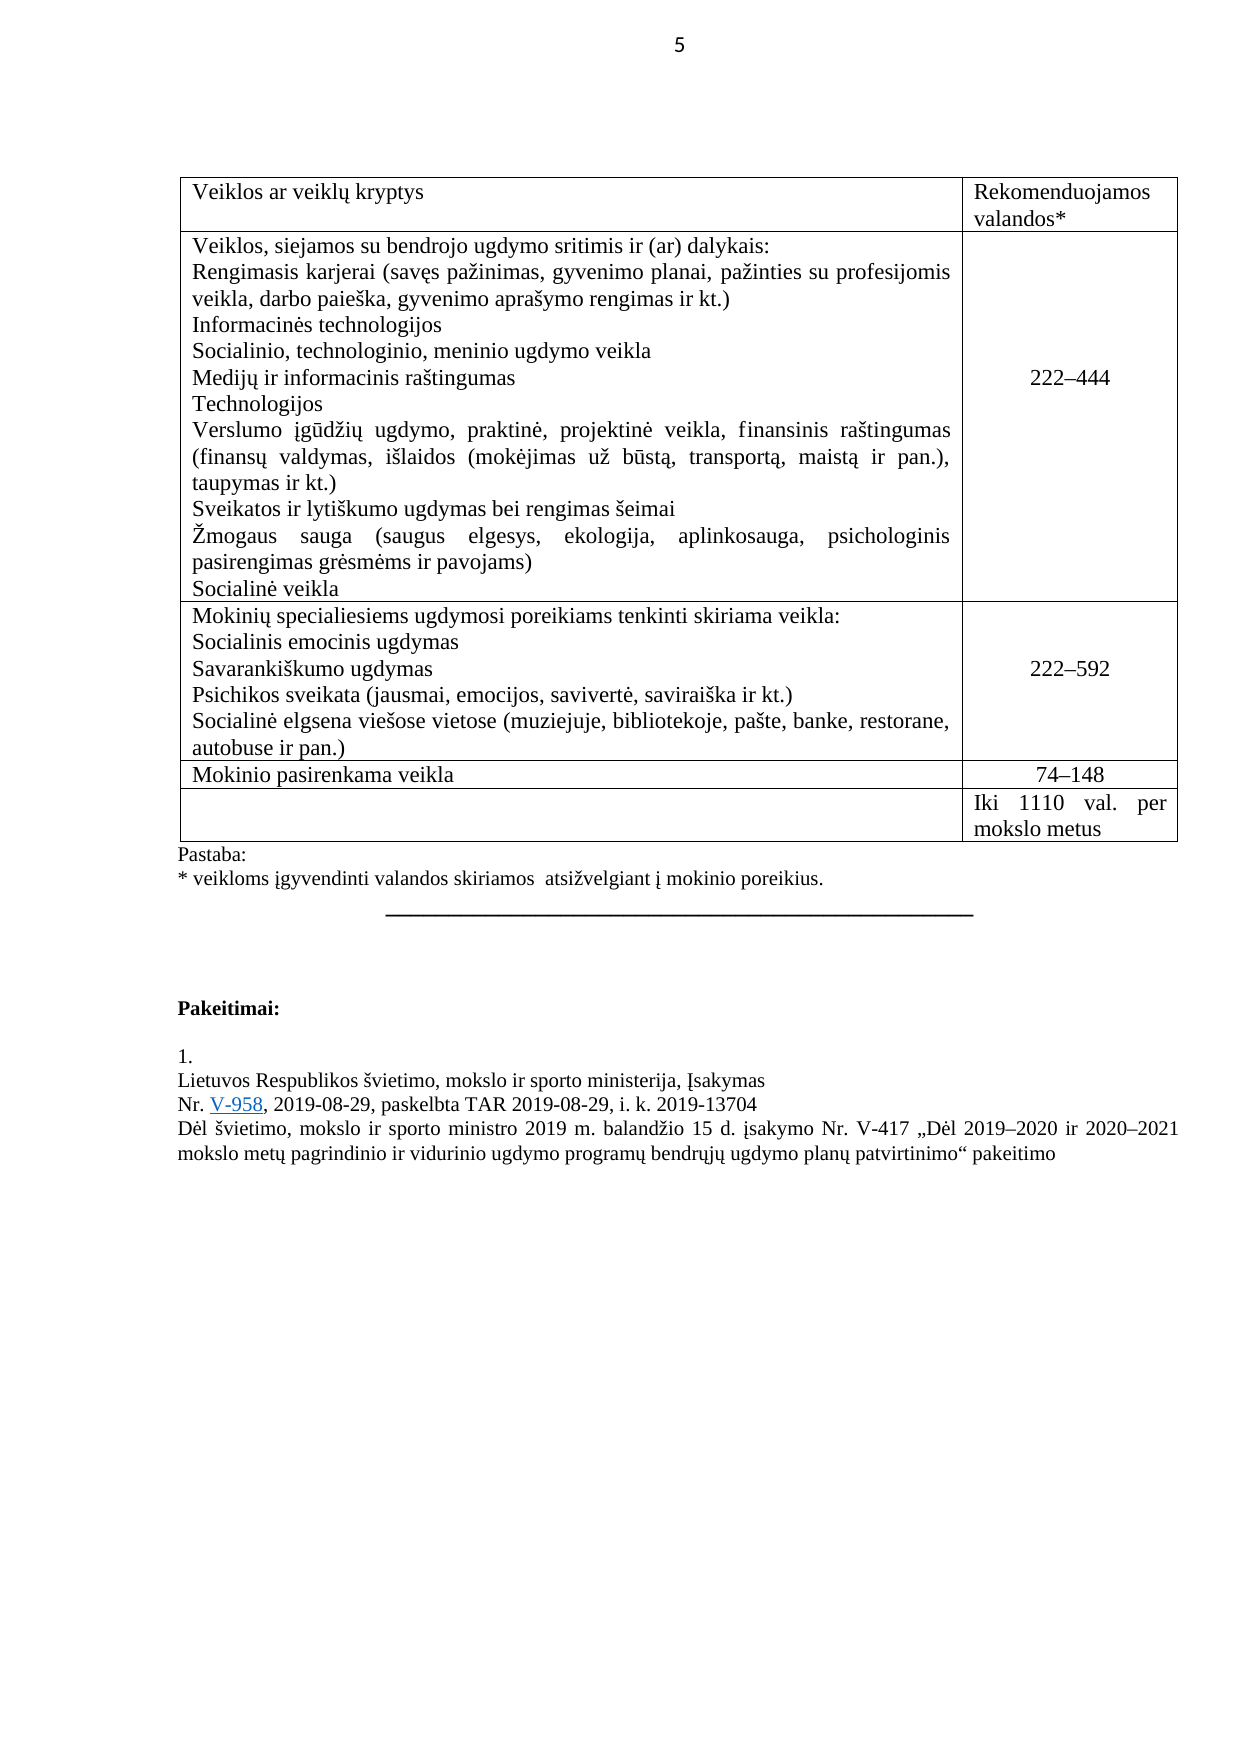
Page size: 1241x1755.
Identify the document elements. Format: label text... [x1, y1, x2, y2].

text * veikloms įgyvendinti valandos skiriamos atsižvelgiant į mokinio poreikius. [177, 866, 1181, 890]
table_cell [181, 789, 962, 841]
table_cell Iki 1110 val. per mokslo metus [963, 789, 1177, 841]
text Nr. V-958, 2019-08-29, paskelbta TAR 2019-08-29, i. k. 2019-13704 [177, 1092, 1181, 1116]
table_cell 222–592 [963, 602, 1177, 760]
table_cell 74–148 [963, 761, 1177, 787]
table_cell Veiklos, siejamos su bendrojo ugdymo sritimis ir (ar) dalykais: Rengimasis karjerai (savęs pažinimas, gyvenimo planai, pažinties su profesijomis veikla, darbo paieška, gyvenimo aprašymo rengimas ir kt.) Informacinės technologijos Socialinio, technologinio, meninio ugdymo veikla Medijų ir informacinis raštingumas Technologijos Verslumo įgūdžių ugdymo, praktinė, projektinė veikla, finansinis raštingumas (finansų valdymas, išlaidos (mokėjimas už būstą, transportą, maistą ir pan.), taupymas ir kt.) Sveikatos ir lytiškumo ugdymas bei rengimas šeimai Žmogaus sauga (saugus elgesys, ekologija, aplinkosauga, psichologinis pasirengimas grėsmėms ir pavojams) Socialinė veikla [181, 232, 962, 601]
table_cell Mokinio pasirenkama veikla [181, 761, 962, 787]
table_cell Mokinių specialiesiems ugdymosi poreikiams tenkinti skiriama veikla: Socialinis emocinis ugdymas Savarankiškumo ugdymas Psichikos sveikata (jausmai, emocijos, savivertė, saviraiška ir kt.) Socialinė elgsena viešose vietose (muziejuje, bibliotekoje, pašte, banke, restorane, autobuse ir pan.) [181, 602, 962, 760]
text Pakeitimai: [177, 996, 1181, 1020]
text Lietuvos Respublikos švietimo, mokslo ir sporto ministerija, Įsakymas [177, 1068, 1181, 1092]
text Pastaba: [177, 842, 1181, 866]
table_cell 222–444 [963, 232, 1177, 601]
table_header Veiklos ar veiklų kryptys [181, 178, 962, 231]
text Dėl švietimo, mokslo ir sporto ministro 2019 m. balandžio 15 d. įsakymo Nr. V-417 „Dėl 2019–2020 ir 2020–2021 mokslo metų pagrindinio ir vidurinio ugdymo programų bendrųjų ugdymo planų patvirtinimo“ pakeitimo [177, 1116, 1181, 1164]
text _______________________________________________ [177, 890, 1181, 919]
table_header Rekomenduojamos valandos* [963, 178, 1177, 231]
text 1. [177, 1044, 1181, 1068]
